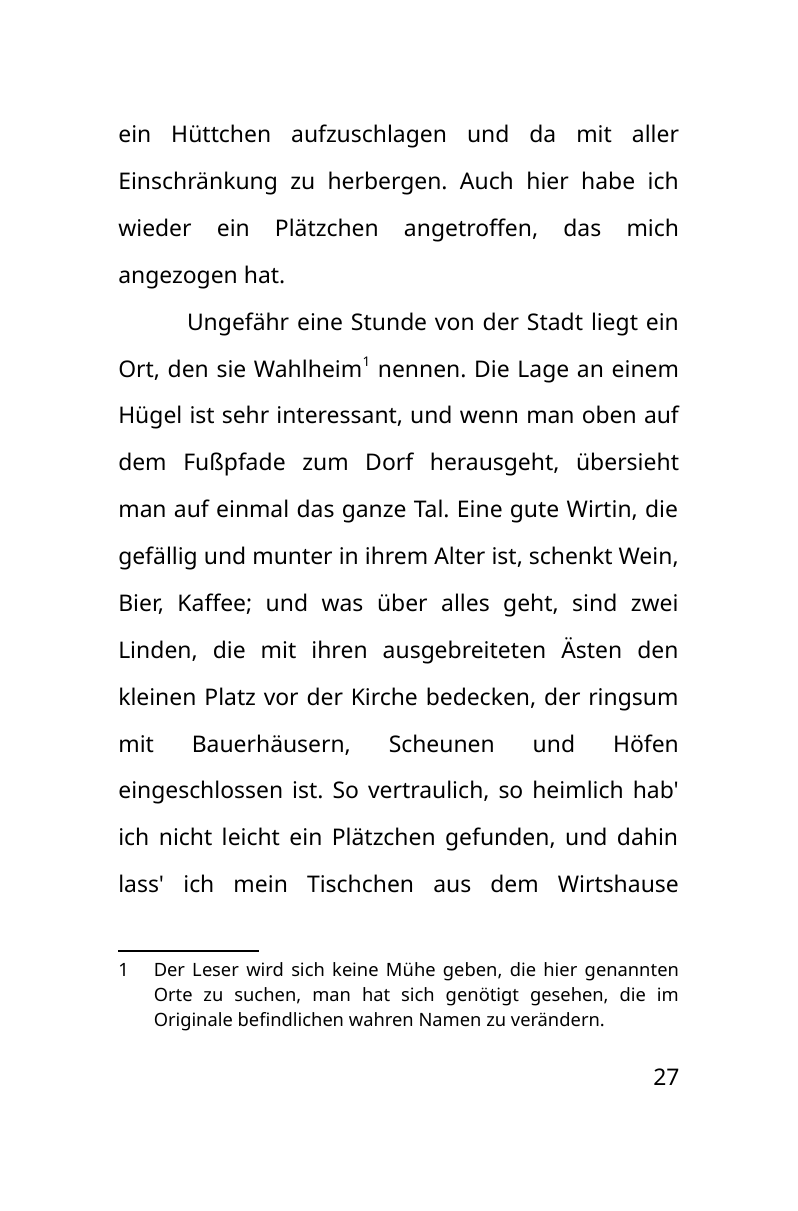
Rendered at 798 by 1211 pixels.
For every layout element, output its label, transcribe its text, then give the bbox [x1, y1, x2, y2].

text Der Leser wird sich keine Mühe geben, die hier genannten Orte zu suchen, man hat sich genötigt gesehen, die im Originale befindlichen wahren Namen zu verändern. [118, 957, 679, 1032]
text ein Hüttchen aufzuschlagen und da mit aller Einschränkung zu herbergen. Auch hier habe ich wieder ein Plätzchen angetroffen, das mich angezogen hat. [118, 118, 679, 290]
text Ungefähr eine Stunde von der Stadt liegt ein Ort, den sie Wahlheim nennen. Die Lage an einem Hügel ist sehr interessant, und wenn man oben auf dem Fußpfade zum Dorf herausgeht, übersieht man auf einmal das ganze Tal. Eine gute Wirtin, die gefällig und munter in ihrem Alter ist, schenkt Wein, Bier, Kaffee; und was über alles geht, sind zwei Linden, die mit ihren ausgebreiteten Ästen den kleinen Platz vor der Kirche bedecken, der ringsum mit Bauerhäusern, Scheunen und Höfen eingeschlossen ist. So vertraulich, so heimlich hab' ich nicht leicht ein Plätzchen gefunden, und dahin lass' ich mein Tischchen aus dem Wirtshause [118, 306, 679, 899]
